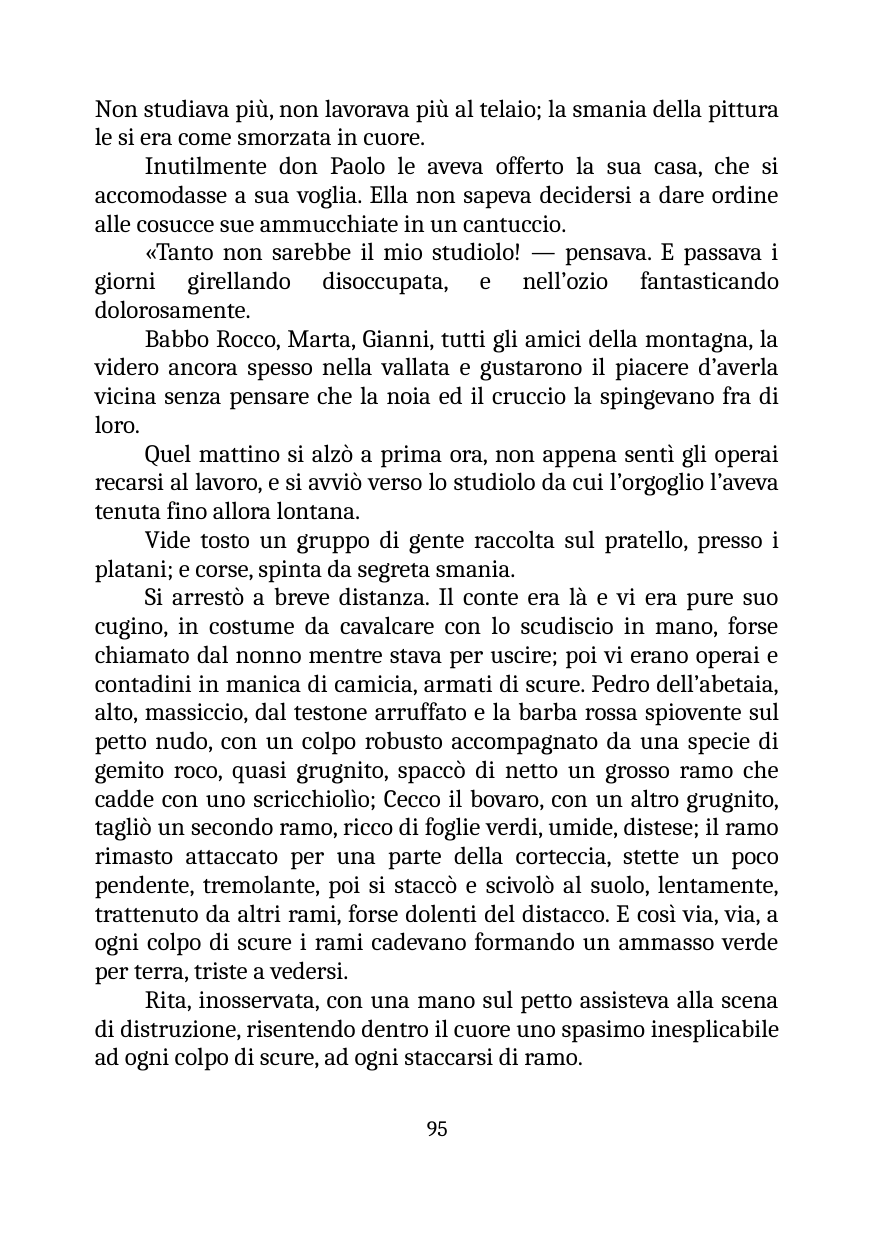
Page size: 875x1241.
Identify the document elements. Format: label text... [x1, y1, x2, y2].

text Quel mattino si alzò a prima ora, non appena sentì gli operai recarsi al lavoro, e si avviò verso lo studiolo da cui l’orgoglio l’aveva tenuta fino allora lontana. [94, 439, 779, 526]
text Vide tosto un gruppo di gente raccolta sul pratello, presso i platani; e corse, spinta da segreta smania. [94, 526, 779, 583]
text Si arrestò a breve distanza. Il conte era là e vi era pure suo cugino, in costume da cavalcare con lo scudiscio in mano, forse chiamato dal nonno mentre stava per uscire; poi vi erano operai e contadini in manica di camicia, armati di scure. Pedro dell’abetaia, alto, massiccio, dal testone arruffato e la barba rossa spiovente sul petto nudo, con un colpo robusto accompagnato da una specie di gemito roco, quasi grugnito, spaccò di netto un grosso ramo che cadde con uno scricchiolìo; Cecco il bovaro, con un altro grugnito, tagliò un secondo ramo, ricco di foglie verdi, umide, distese; il ramo rimasto attaccato per una parte della corteccia, stette un poco pendente, tremolante, poi si staccò e scivolò al suolo, lentamente, trattenuto da altri rami, forse dolenti del distacco. E così via, via, a ogni colpo di scure i rami cadevano formando un ammasso verde per terra, triste a vedersi. [94, 583, 779, 986]
text Inutilmente don Paolo le aveva offerto la sua casa, che si accomodasse a sua voglia. Ella non sapeva decidersi a dare ordine alle cosucce sue ammucchiate in un cantuccio. [94, 152, 779, 238]
text Babbo Rocco, Marta, Gianni, tutti gli amici della montagna, la videro ancora spesso nella vallata e gustarono il piacere d’averla vicina senza pensare che la noia ed il cruccio la spingevano fra di loro. [94, 324, 779, 439]
text «Tanto non sarebbe il mio studiolo! — pensava. E passava i giorni girellando disoccupata, e nell’ozio fantasticando dolorosamente. [94, 238, 779, 324]
text Non studiava più, non lavorava più al telaio; la smania della pittura le si era come smorzata in cuore. [94, 94, 779, 152]
text Rita, inosservata, con una mano sul petto assisteva alla scena di distruzione, risentendo dentro il cuore uno spasimo inesplicabile ad ogni colpo di scure, ad ogni staccarsi di ramo. [94, 986, 779, 1072]
